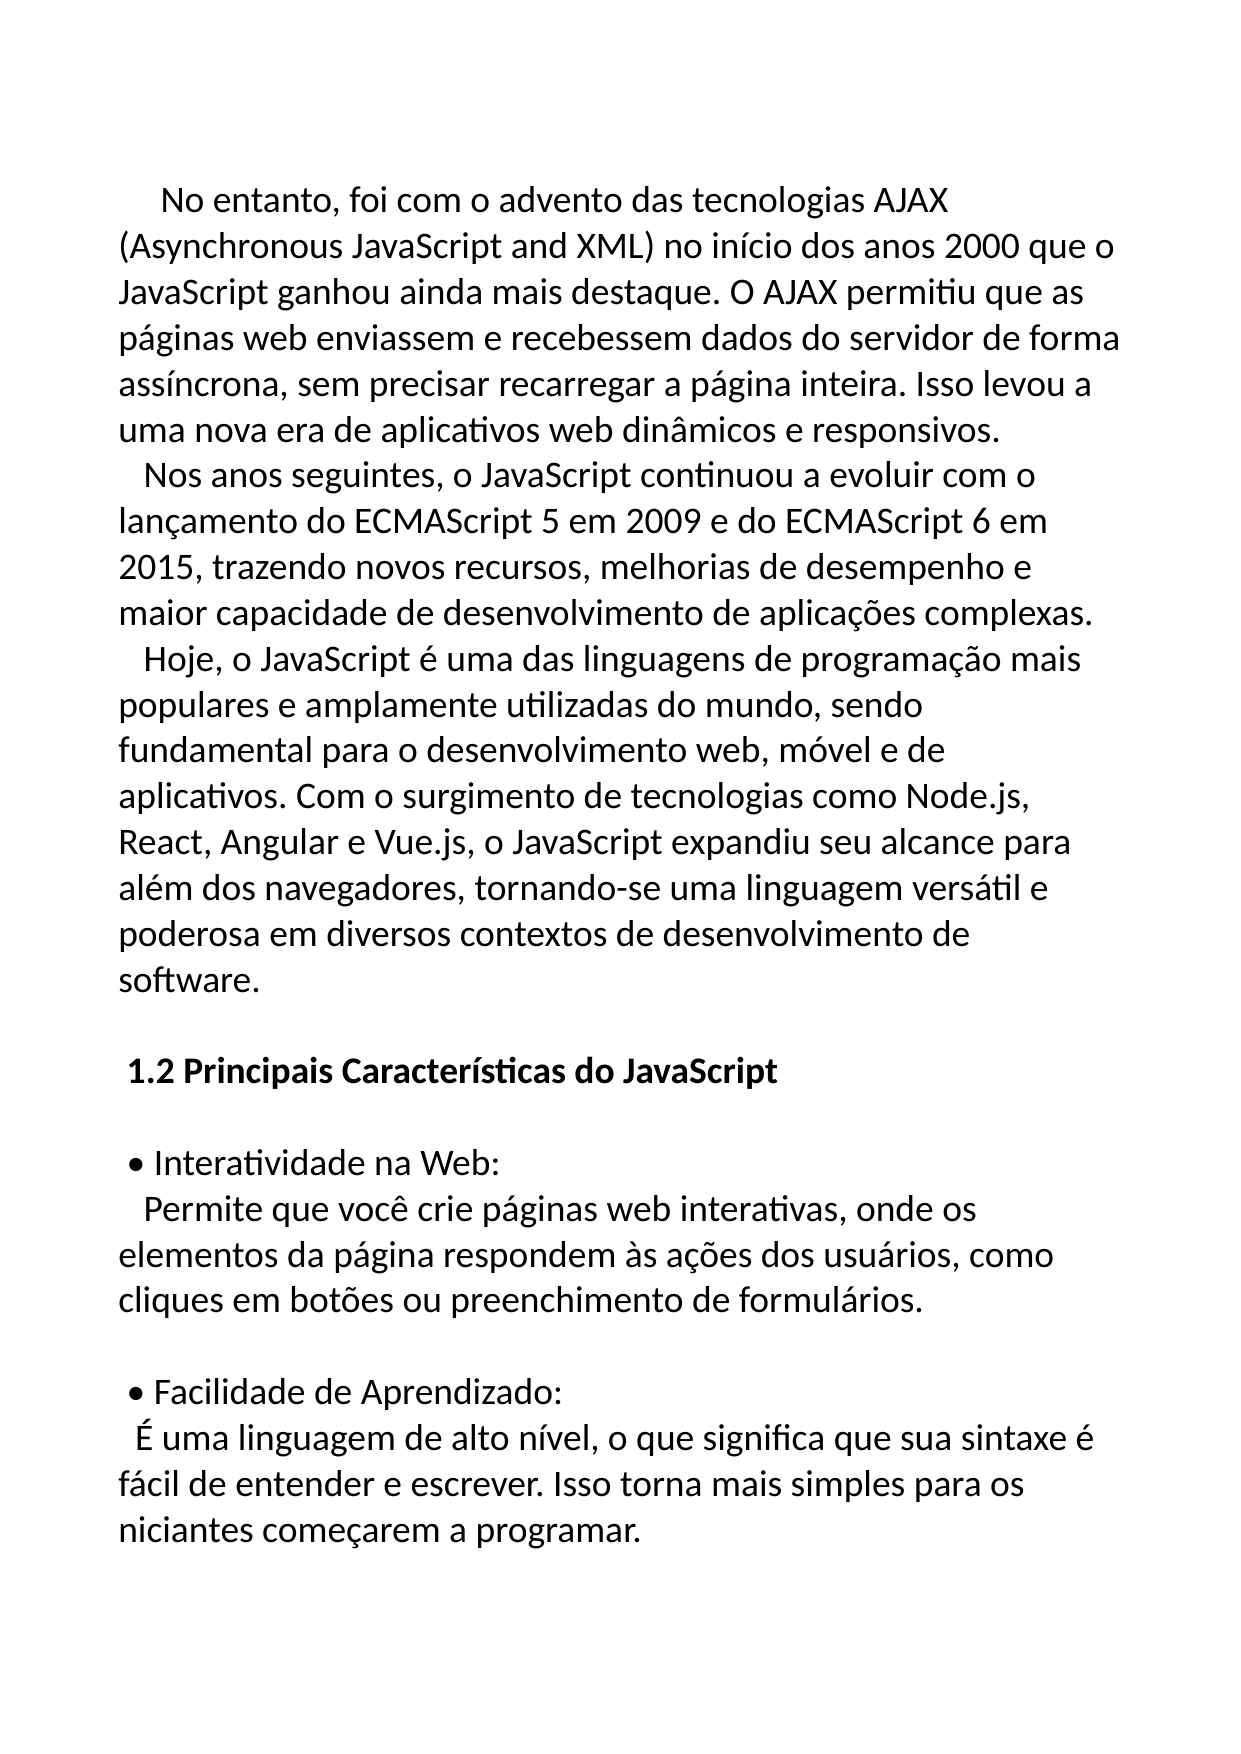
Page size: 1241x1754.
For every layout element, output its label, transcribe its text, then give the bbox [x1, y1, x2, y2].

text • Interatividade na Web: [118, 1139, 1122, 1185]
text É uma linguagem de alto nível, o que significa que sua sintaxe é fácil de entender e escrever. Isso torna mais simples para os niciantes começarem a programar. [118, 1414, 1122, 1551]
text No entanto, foi com o advento das tecnologias AJAX (Asynchronous JavaScript and XML) no início dos anos 2000 que o JavaScript ganhou ainda mais destaque. O AJAX permitiu que as páginas web enviassem e recebessem dados do servidor de forma assíncrona, sem precisar recarregar a página inteira. Isso levou a uma nova era de aplicativos web dinâmicos e responsivos. [118, 176, 1122, 451]
text 1.2 Principais Características do JavaScript [118, 1047, 1122, 1093]
text • Facilidade de Aprendizado: [118, 1368, 1122, 1414]
text Nos anos seguintes, o JavaScript continuou a evoluir com o lançamento do ECMAScript 5 em 2009 e do ECMAScript 6 em 2015, trazendo novos recursos, melhorias de desempenho e maior capacidade de desenvolvimento de aplicações complexas. [118, 451, 1122, 635]
text Hoje, o JavaScript é uma das linguagens de programação mais populares e amplamente utilizadas do mundo, sendo fundamental para o desenvolvimento web, móvel e de aplicativos. Com o surgimento de tecnologias como Node.js, React, Angular e Vue.js, o JavaScript expandiu seu alcance para além dos navegadores, tornando-se uma linguagem versátil e poderosa em diversos contextos de desenvolvimento de software. [118, 635, 1122, 1001]
text Permite que você crie páginas web interativas, onde os elementos da página respondem às ações dos usuários, como cliques em botões ou preenchimento de formulários. [118, 1185, 1122, 1322]
